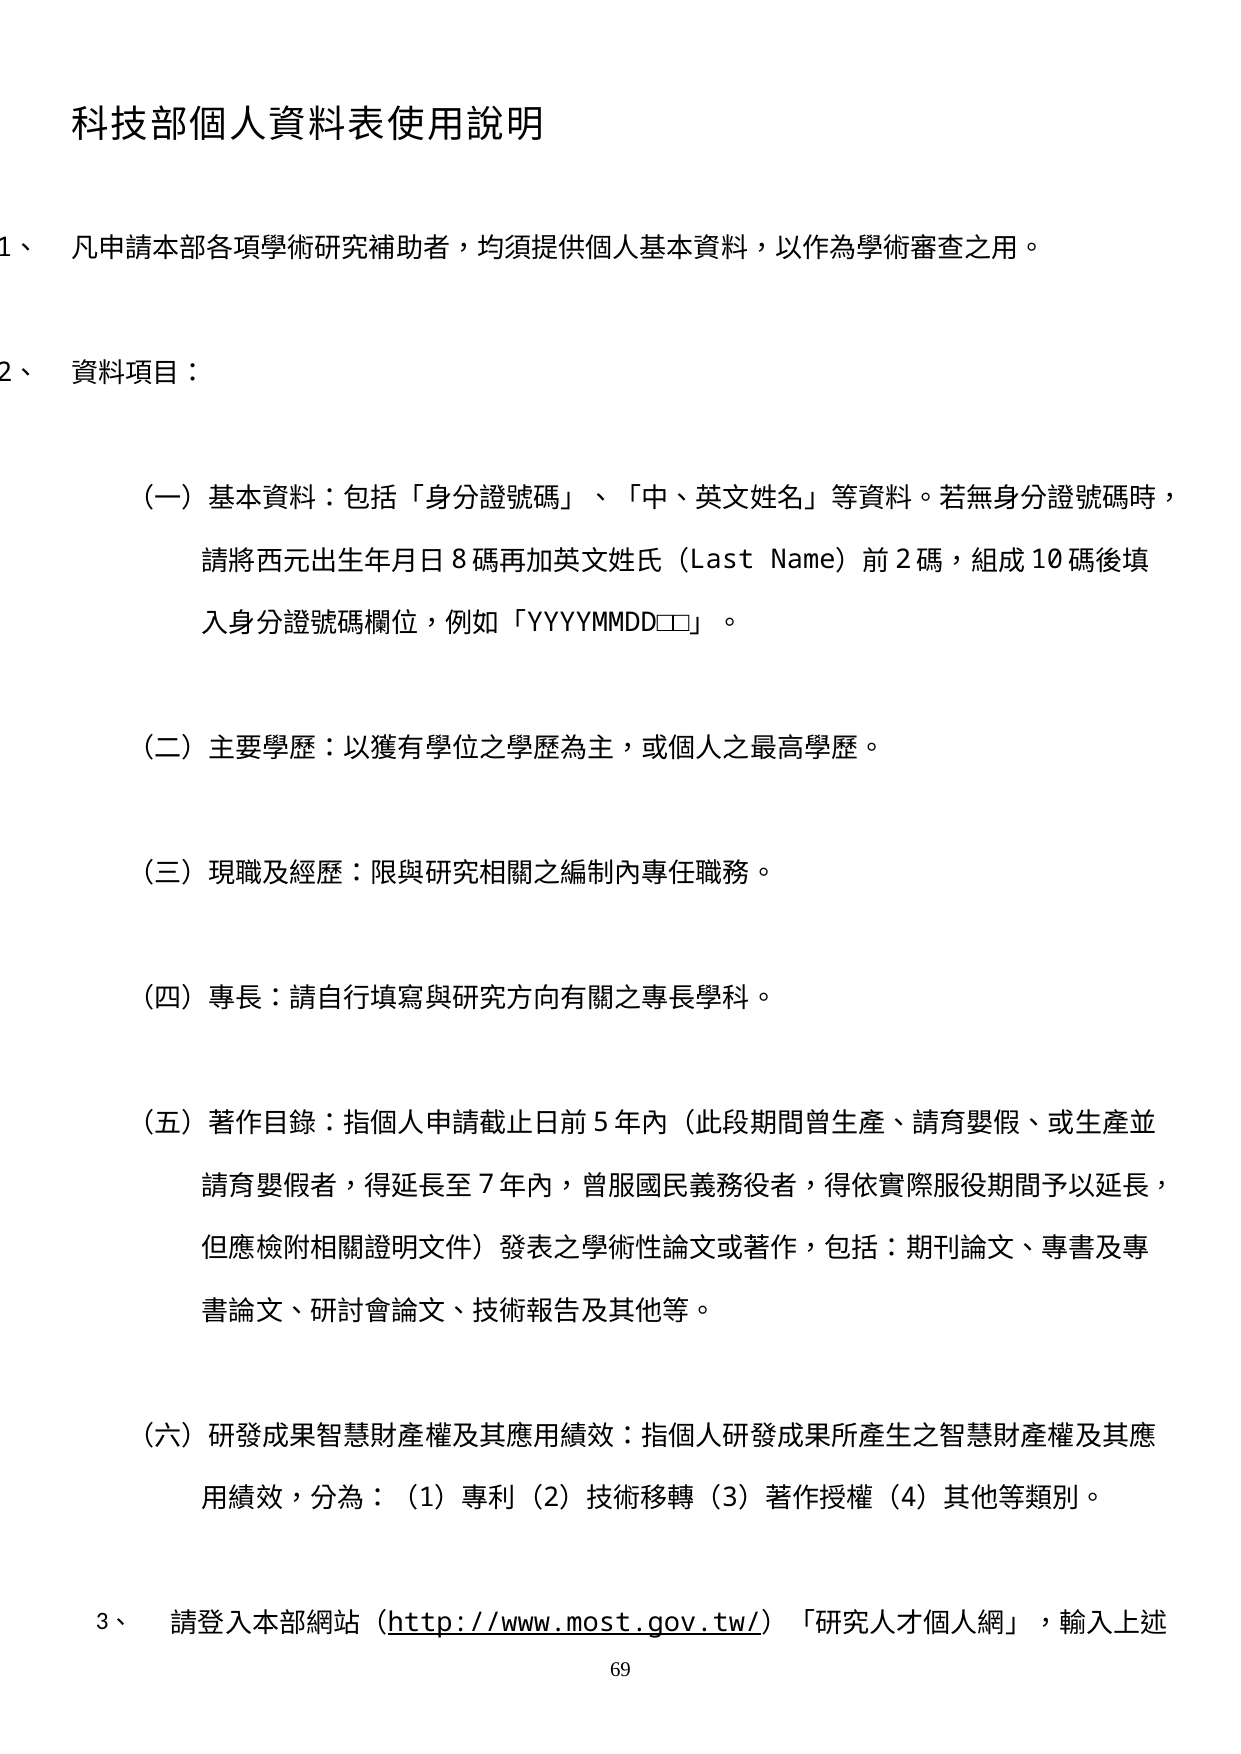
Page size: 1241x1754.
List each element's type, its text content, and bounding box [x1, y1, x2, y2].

list 凡申請本部各項學術研究補助者，均須提供個人基本資料，以作為學術審查之用。 [0, 204, 1169, 267]
text （二）主要學歷：以獲有學位之學歷為主，或個人之最高學歷。 [127, 704, 1171, 767]
text （五）著作目錄：指個人申請截止日前5年內（此段期間曾生產、請育嬰假、或生產並請育嬰假者，得延長至7年內，曾服國民義務役者，得依實際服役期間予以延長，但應檢附相關證明文件）發表之學術性論文或著作，包括：期刊論文、專書及專書論文、研討會論文、技術報告及其他等。 [127, 1079, 1163, 1329]
list 資料項目： [0, 329, 1169, 392]
text （一）基本資料：包括「身分證號碼」、「中、英文姓名」等資料。若無身分證號碼時，請將西元出生年月日8碼再加英文姓氏（Last Name）前2碼，組成10碼後填入身分證號碼欄位，例如「YYYYMMDD□□」。 [127, 454, 1163, 642]
list 請登入本部網站（http://www.most.gov.tw/）「研究人才個人網」，輸入上述 [96, 1579, 1169, 1642]
text （四）專長：請自行填寫與研究方向有關之專長學科。 [127, 954, 1163, 1017]
text 科技部個人資料表使用說明 [71, 79, 1169, 142]
text （六）研發成果智慧財產權及其應用績效：指個人研發成果所產生之智慧財產權及其應用績效，分為：（1）專利（2）技術移轉（3）著作授權（4）其他等類別。 [127, 1392, 1163, 1517]
text （三）現職及經歷：限與研究相關之編制內專任職務。 [127, 829, 1163, 892]
